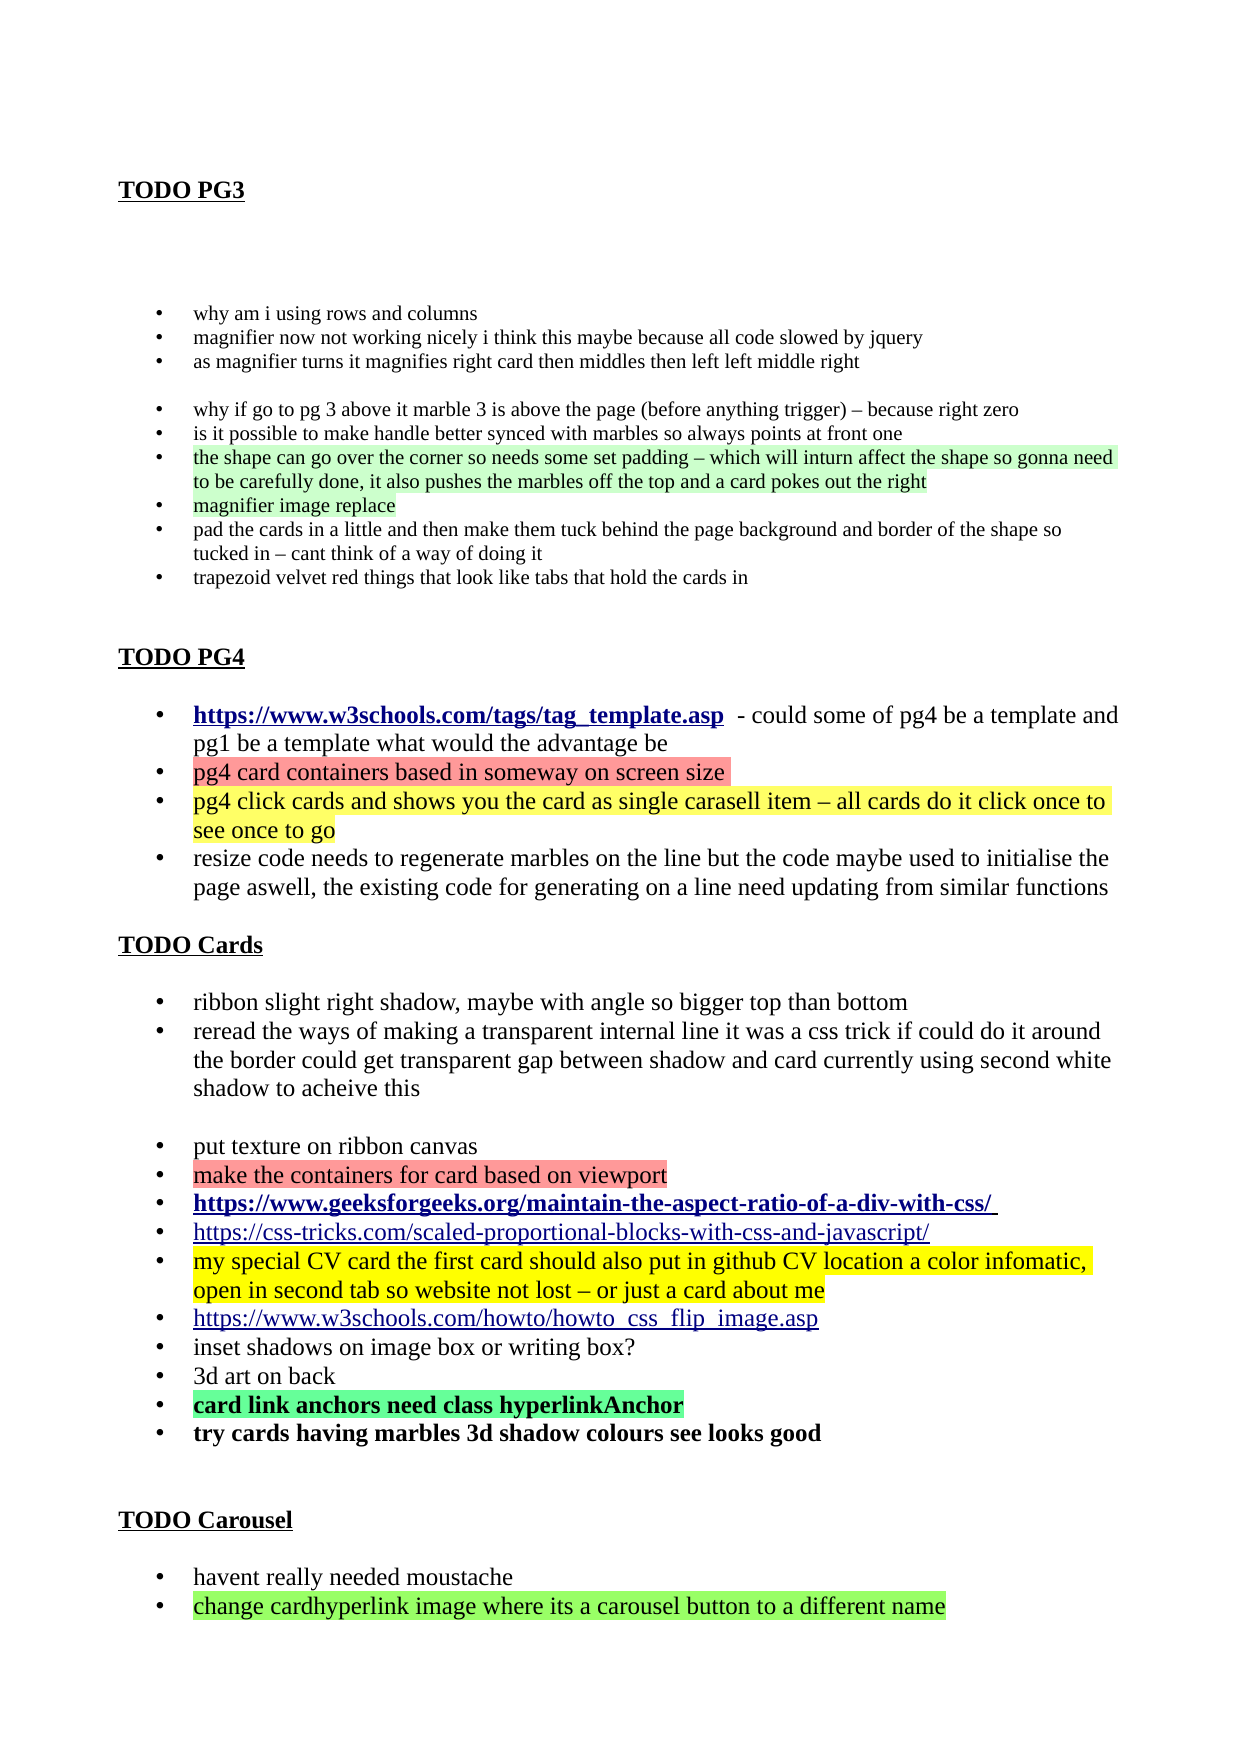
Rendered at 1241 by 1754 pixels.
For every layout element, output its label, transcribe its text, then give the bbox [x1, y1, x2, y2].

list 3d art on back [156, 1361, 1122, 1390]
list the shape can go over the corner so needs some set padding – which will inturn affect the shape so gonna need to be carefully done, it also pushes the marbles off the top and a card pokes out the right [156, 445, 1122, 493]
list https://css-tricks.com/scaled-proportional-blocks-with-css-and-javascript/ [156, 1217, 1122, 1246]
list https://www.geeksforgeeks.org/maintain-the-aspect-ratio-of-a-div-with-css/ [156, 1188, 1122, 1217]
text TODO Cards [118, 930, 1122, 958]
list ribbon slight right shadow, maybe with angle so bigger top than bottom [156, 987, 1122, 1016]
list is it possible to make handle better synced with marbles so always points at front one [156, 421, 1122, 445]
list pad the cards in a little and then make them tuck behind the page background and border of the shape so tucked in – cant think of a way of doing it [156, 517, 1122, 565]
list pg4 click cards and shows you the card as single carasell item – all cards do it click once to see once to go [156, 786, 1122, 843]
list my special CV card the first card should also put in github CV location a color infomatic, open in second tab so website not lost – or just a card about me [156, 1246, 1122, 1303]
list pg4 card containers based in someway on screen size [156, 757, 1122, 786]
list why if go to pg 3 above it marble 3 is above the page (before anything trigger) – because right zero [156, 397, 1122, 421]
text TODO PG4 [118, 642, 1122, 671]
list magnifier image replace [156, 493, 1122, 517]
text TODO PG3 [118, 176, 1122, 204]
list reread the ways of making a transparent internal line it was a css trick if could do it around the border could get transparent gap between shadow and card currently using second white shadow to acheive this [156, 1016, 1122, 1102]
list card link anchors need class hyperlinkAnchor [156, 1390, 1122, 1418]
list as magnifier turns it magnifies right card then middles then left left middle right [156, 349, 1122, 373]
list havent really needed moustache [156, 1562, 1122, 1591]
list inset shadows on image box or writing box? [156, 1332, 1122, 1361]
list magnifier now not working nicely i think this maybe because all code slowed by jquery [156, 325, 1122, 349]
list resize code needs to regenerate marbles on the line but the code maybe used to initialise the page aswell, the existing code for generating on a line need updating from similar functions [156, 843, 1122, 901]
list put texture on ribbon canvas [156, 1131, 1122, 1160]
list https://www.w3schools.com/howto/howto_css_flip_image.asp [156, 1303, 1122, 1332]
list try cards having marbles 3d shadow colours see looks good [156, 1418, 1122, 1447]
list make the containers for card based on viewport [156, 1160, 1122, 1188]
list trapezoid velvet red things that look like tabs that hold the cards in [156, 565, 1122, 589]
text TODO Carousel [118, 1505, 1122, 1533]
list change cardhyperlink image where its a carousel button to a different name [156, 1591, 1122, 1620]
list why am i using rows and columns [156, 301, 1122, 325]
list https://www.w3schools.com/tags/tag_template.asp - could some of pg4 be a template and pg1 be a template what would the advantage be [156, 700, 1122, 757]
